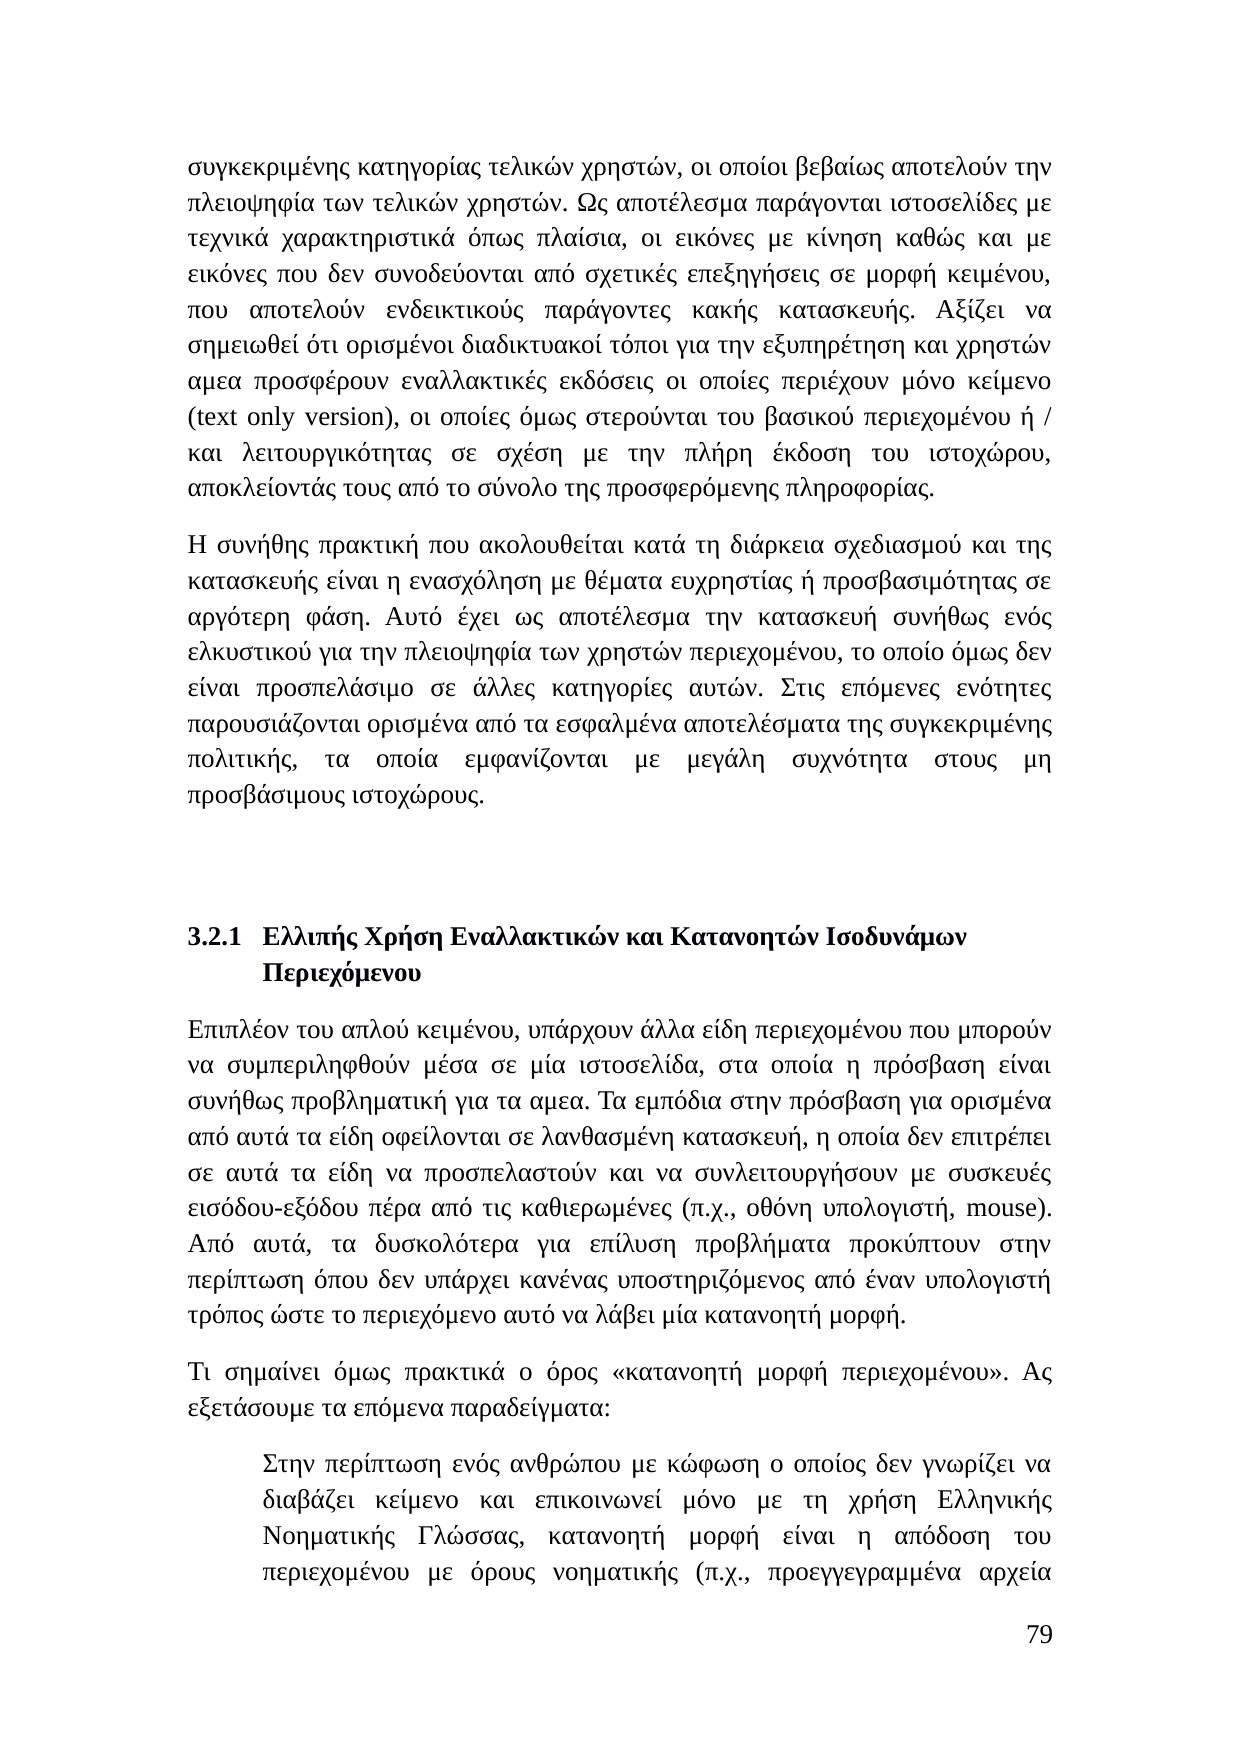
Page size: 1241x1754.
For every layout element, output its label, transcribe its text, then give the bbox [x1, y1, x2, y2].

text Τι σημαίνει όμως πρακτικά ο όρος «κατανοητή μορφή περιεχομένου». Ας εξετάσουμε τα επόμενα παραδείγματα: [187, 1355, 1053, 1422]
text Η συνήθης πρακτική που ακολουθείται κατά τη διάρκεια σχεδιασμού και της κατασκευής είναι η ενασχόληση με θέματα ευχρηστίας ή προσβασιμότητας σε αργότερη φάση. Αυτό έχει ως αποτέλεσμα την κατασκευή συνήθως ενός ελκυστικού για την πλειοψηφία των χρηστών περιεχομένου, το οποίο όμως δεν είναι προσπελάσιμο σε άλλες κατηγορίες αυτών. Στις επόμενες ενότητες παρουσιάζονται ορισμένα από τα εσφαλμένα αποτελέσματα της συγκεκριμένης πολιτικής, τα οποία εμφανίζονται με μεγάλη συχνότητα στους μη προσβάσιμους ιστοχώρους. [187, 528, 1053, 809]
subtitle Ελλιπής Χρήση Εναλλακτικών και Κατανοητών Ισοδυνάμων Περιεχόμενου [187, 921, 1053, 987]
text συγκεκριμένης κατηγορίας τελικών χρηστών, οι οποίοι βεβαίως αποτελούν την πλειοψηφία των τελικών χρηστών. Ως αποτέλεσμα παράγονται ιστοσελίδες με τεχνικά χαρακτηριστικά όπως πλαίσια, οι εικόνες με κίνηση καθώς και με εικόνες που δεν συνοδεύονται από σχετικές επεξηγήσεις σε μορφή κειμένου, που αποτελούν ενδεικτικούς παράγοντες κακής κατασκευής. Αξίζει να σημειωθεί ότι ορισμένοι διαδικτυακοί τόποι για την εξυπηρέτηση και χρηστών αμεα προσφέρουν εναλλακτικές εκδόσεις οι οποίες περιέχουν μόνο κείμενο (text only version), οι οποίες όμως στερούνται του βασικού περιεχομένου ή / και λειτουργικότητας σε σχέση με την πλήρη έκδοση του ιστοχώρου, αποκλείοντάς τους από το σύνολο της προσφερόμενης πληροφορίας. [187, 150, 1053, 503]
text Στην περίπτωση ενός ανθρώπου με κώφωση ο οποίος δεν γνωρίζει να διαβάζει κείμενο και επικοινωνεί μόνο με τη χρήση Ελληνικής Νοηματικής Γλώσσας, κατανοητή μορφή είναι η απόδοση του περιεχομένου με όρους νοηματικής (π.χ., προεγγεγραμμένα αρχεία [262, 1447, 1053, 1586]
text Επιπλέον του απλού κειμένου, υπάρχουν άλλα είδη περιεχομένου που μπορούν να συμπεριληφθούν μέσα σε μία ιστοσελίδα, στα οποία η πρόσβαση είναι συνήθως προβληματική για τα αμεα. Τα εμπόδια στην πρόσβαση για ορισμένα από αυτά τα είδη οφείλονται σε λανθασμένη κατασκευή, η οποία δεν επιτρέπει σε αυτά τα είδη να προσπελαστούν και να συνλειτουργήσουν με συσκευές εισόδου-εξόδου πέρα από τις καθιερωμένες (π.χ., οθόνη υπολογιστή, mouse). Από αυτά, τα δυσκολότερα για επίλυση προβλήματα προκύπτουν στην περίπτωση όπου δεν υπάρχει κανένας υποστηριζόμενος από έναν υπολογιστή τρόπος ώστε το περιεχόμενο αυτό να λάβει μία κατανοητή μορφή. [187, 1013, 1053, 1330]
